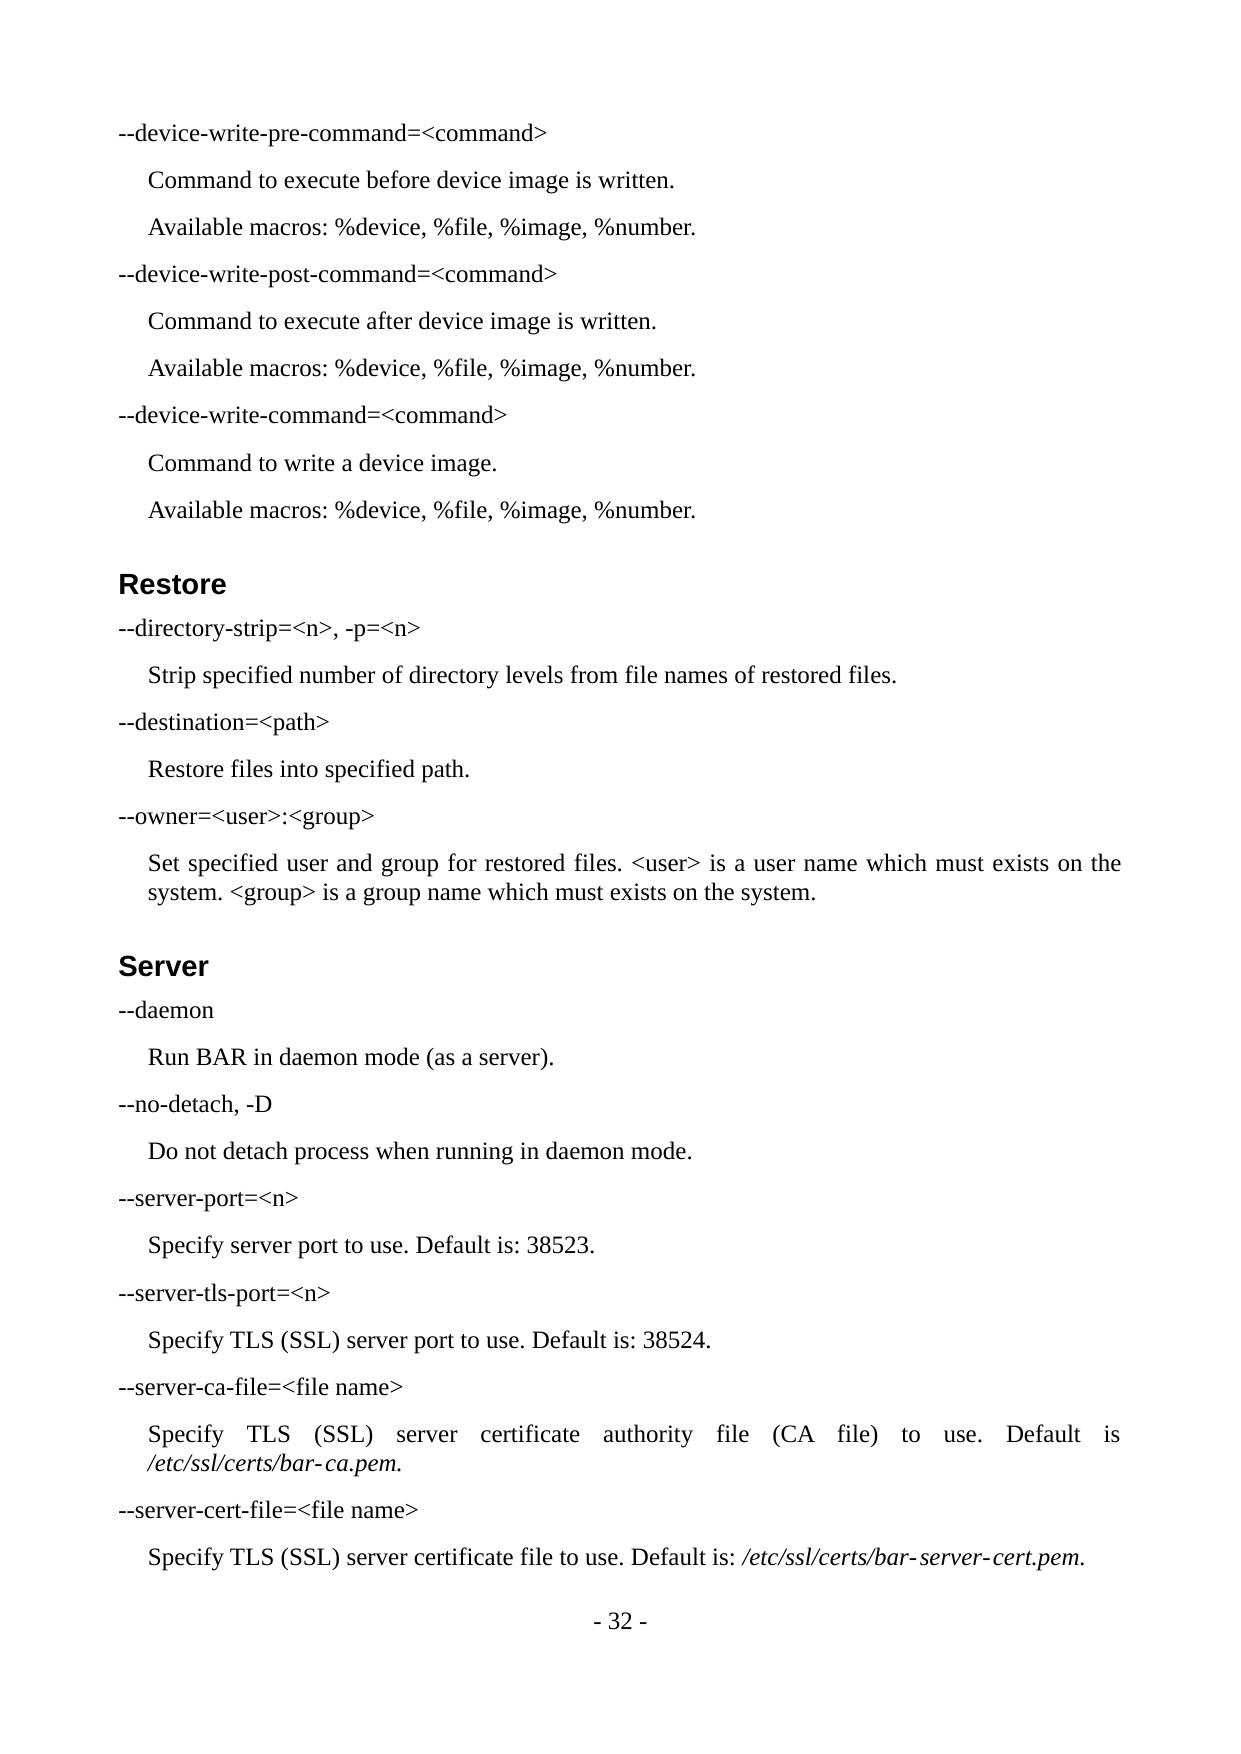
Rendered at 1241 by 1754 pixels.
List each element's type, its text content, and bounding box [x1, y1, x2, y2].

title --owner=<user>:<group> [118, 801, 1122, 830]
text Specify TLS (SSL) server certificate authority file (CA file) to use. Default is /etc/ssl/certs/bar‑ca.pem. [148, 1419, 1122, 1476]
title --no-detach, -D [118, 1089, 1122, 1118]
subtitle Restore [118, 567, 1122, 600]
title --server-port=<n> [118, 1183, 1122, 1212]
text Specify TLS (SSL) server port to use. Default is: 38524. [148, 1325, 1122, 1353]
text Available macros: %device, %file, %image, %number. [148, 212, 1122, 241]
text Command to write a device image. [148, 448, 1122, 476]
title --server-cert-file=<file name> [118, 1495, 1122, 1523]
text Command to execute before device image is written. [148, 165, 1122, 194]
title --server-ca-file=<file name> [118, 1372, 1122, 1401]
text Do not detach process when running in daemon mode. [148, 1136, 1122, 1165]
text Specify TLS (SSL) server certificate file to use. Default is: /etc/ssl/certs/bar‑server‑cert.pem. [148, 1542, 1122, 1571]
title --directory-strip=<n>, -p=<n> [118, 613, 1122, 642]
text Available macros: %device, %file, %image, %number. [148, 353, 1122, 382]
text Available macros: %device, %file, %image, %number. [148, 495, 1122, 523]
title --daemon [118, 995, 1122, 1024]
title --device-write-post-command=<command> [118, 259, 1122, 288]
subtitle Server [118, 949, 1122, 983]
text Restore files into specified path. [148, 754, 1122, 783]
title --server-tls-port=<n> [118, 1278, 1122, 1306]
text Specify server port to use. Default is: 38523. [148, 1231, 1122, 1259]
text Command to execute after device image is written. [148, 306, 1122, 335]
title --destination=<path> [118, 707, 1122, 736]
title --device-write-command=<command> [118, 401, 1122, 429]
text Set specified user and group for restored files. <user> is a user name which must exists on the system. <group> is a group name which must exists on the system. [148, 848, 1122, 906]
title --device-write-pre-command=<command> [118, 118, 1122, 147]
text Run BAR in daemon mode (as a server). [148, 1042, 1122, 1071]
text Strip specified number of directory levels from file names of restored files. [148, 660, 1122, 689]
